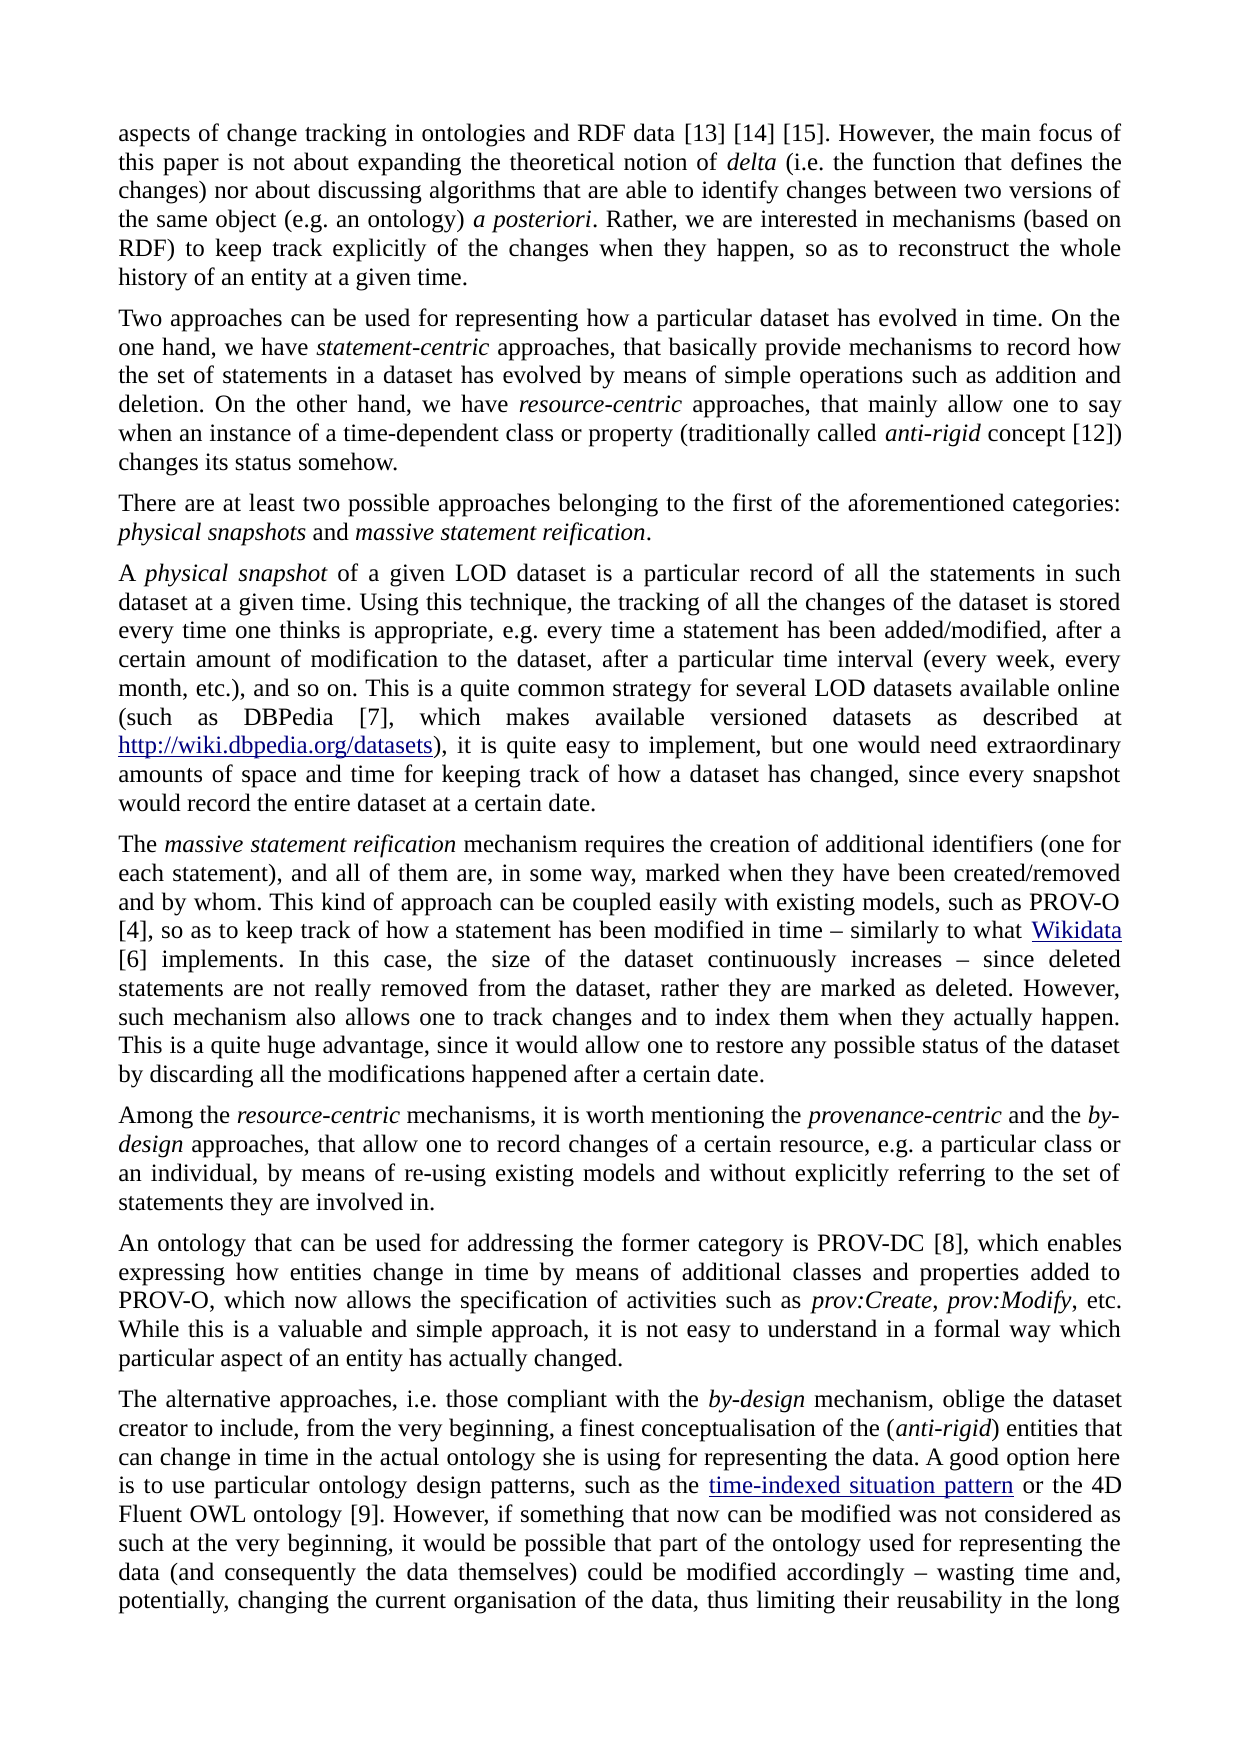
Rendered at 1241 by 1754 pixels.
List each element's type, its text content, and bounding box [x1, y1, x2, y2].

text Among the resource-centric mechanisms, it is worth mentioning the provenance-centric and the by-design approaches, that allow one to record changes of a certain resource, e.g. a particular class or an individual, by means of re-using existing models and without explicitly referring to the set of statements they are involved in. [118, 1101, 1122, 1216]
text The alternative approaches, i.e. those compliant with the by-design mechanism, oblige the dataset creator to include, from the very beginning, a finest conceptualisation of the (anti-rigid) entities that can change in time in the actual ontology she is using for representing the data. A good option here is to use particular ontology design patterns, such as the time-indexed situation pattern or the 4D Fluent OWL ontology [9]. However, if something that now can be modified was not considered as such at the very beginning, it would be possible that part of the ontology used for representing the data (and consequently the data themselves) could be modified accordingly – wasting time and, potentially, changing the current organisation of the data, thus limiting their reusability in the long [118, 1384, 1122, 1614]
text A physical snapshot of a given LOD dataset is a particular record of all the statements in such dataset at a given time. Using this technique, the tracking of all the changes of the dataset is stored every time one thinks is appropriate, e.g. every time a statement has been added/modified, after a certain amount of modification to the dataset, after a particular time interval (every week, every month, etc.), and so on. This is a quite common strategy for several LOD datasets available online (such as DBPedia [7], which makes available versioned datasets as described at http://wiki.dbpedia.org/datasets), it is quite easy to implement, but one would need extraordinary amounts of space and time for keeping track of how a dataset has changed, since every snapshot would record the entire dataset at a certain date. [118, 558, 1122, 817]
text aspects of change tracking in ontologies and RDF data [13] [14] [15]. However, the main focus of this paper is not about expanding the theoretical notion of delta (i.e. the function that defines the changes) nor about discussing algorithms that are able to identify changes between two versions of the same object (e.g. an ontology) a posteriori. Rather, we are interested in mechanisms (based on RDF) to keep track explicitly of the changes when they happen, so as to reconstruct the whole history of an entity at a given time. [118, 118, 1122, 291]
text Two approaches can be used for representing how a particular dataset has evolved in time. On the one hand, we have statement-centric approaches, that basically provide mechanisms to record how the set of statements in a dataset has evolved by means of simple operations such as addition and deletion. On the other hand, we have resource-centric approaches, that mainly allow one to say when an instance of a time-dependent class or property (traditionally called anti-rigid concept [12]) changes its status somehow. [118, 303, 1122, 476]
text There are at least two possible approaches belonging to the first of the aforementioned categories: physical snapshots and massive statement reification. [118, 488, 1122, 546]
text The massive statement reification mechanism requires the creation of additional identifiers (one for each statement), and all of them are, in some way, marked when they have been created/removed and by whom. This kind of approach can be coupled easily with existing models, such as PROV-O [4], so as to keep track of how a statement has been modified in time – similarly to what Wikidata [6] implements. In this case, the size of the dataset continuously increases – since deleted statements are not really removed from the dataset, rather they are marked as deleted. However, such mechanism also allows one to track changes and to index them when they actually happen. This is a quite huge advantage, since it would allow one to restore any possible status of the dataset by discarding all the modifications happened after a certain date. [118, 829, 1122, 1088]
text An ontology that can be used for addressing the former category is PROV-DC [8], which enables expressing how entities change in time by means of additional classes and properties added to PROV-O, which now allows the specification of activities such as prov:Create, prov:Modify, etc. While this is a valuable and simple approach, it is not easy to understand in a formal way which particular aspect of an entity has actually changed. [118, 1228, 1122, 1372]
